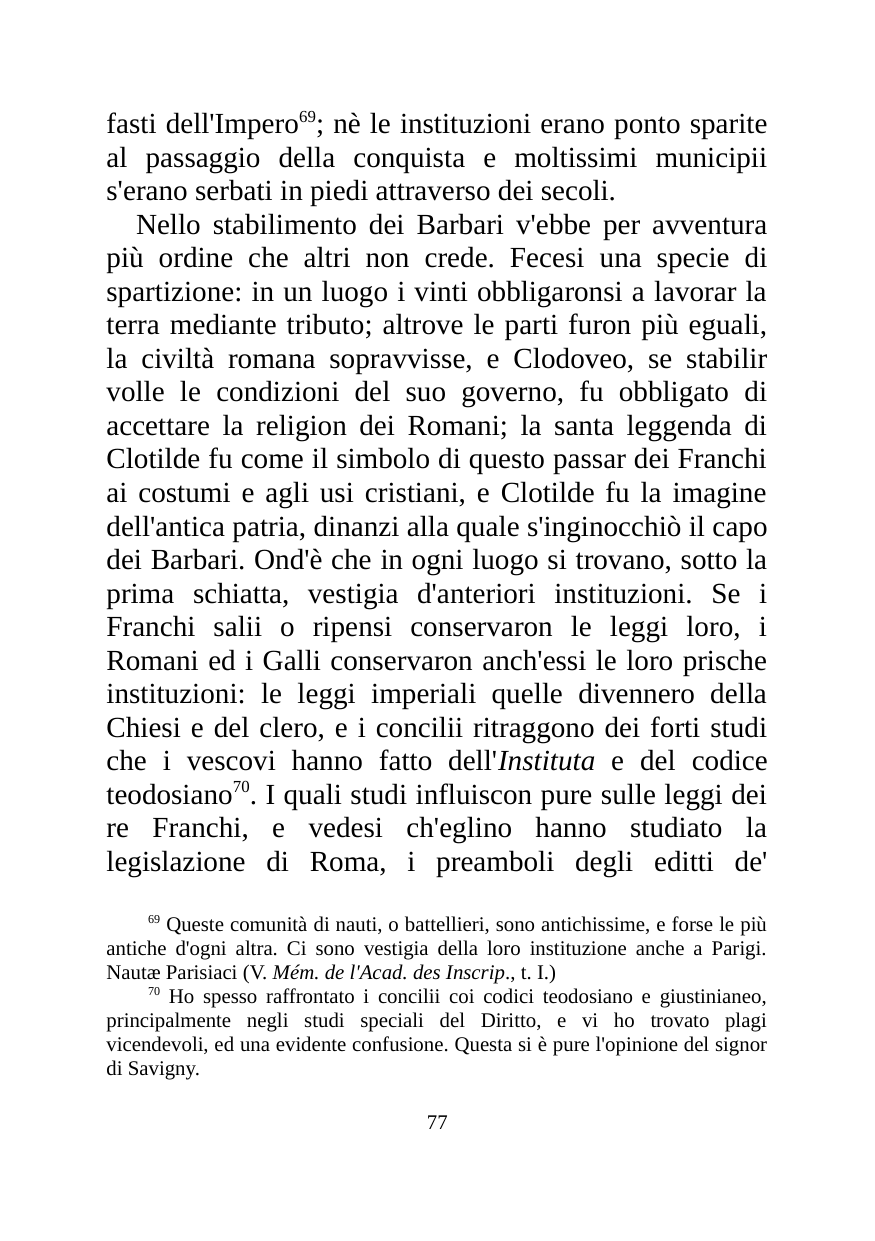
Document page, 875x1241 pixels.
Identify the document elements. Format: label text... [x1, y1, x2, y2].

text Queste comunità di nauti, o battellieri, sono antichissime, e forse le più antiche d'ogni altra. Ci sono vestigia della loro instituzione anche a Parigi. Nautæ Parisiaci (V. Mém. de l'Acad. des Inscrip., t. I.) [106, 912, 768, 984]
text fasti dell'Impero; nè le instituzioni erano ponto sparite al passaggio della conquista e moltissimi municipii s'erano serbati in piedi attraverso dei secoli. [106, 106, 768, 207]
text Nello stabilimento dei Barbari v'ebbe per avventura più ordine che altri non crede. Fecesi una specie di spartizione: in un luogo i vinti obbligaronsi a lavorar la terra mediante tributo; altrove le parti furon più eguali, la civiltà romana sopravvisse, e Clodoveo, se stabilir volle le condizioni del suo governo, fu obbligato di accettare la religion dei Romani; la santa leggenda di Clotilde fu come il simbolo di questo passar dei Franchi ai costumi e agli usi cristiani, e Clotilde fu la imagine dell'antica patria, dinanzi alla quale s'inginocchiò il capo dei Barbari. Ond'è che in ogni luogo si trovano, sotto la prima schiatta, vestigia d'anteriori instituzioni. Se i Franchi salii o ripensi conservaron le leggi loro, i Romani ed i Galli conservaron anch'essi le loro prische instituzioni: le leggi imperiali quelle divennero della Chiesi e del clero, e i concilii ritraggono dei forti studi che i vescovi hanno fatto dell'Instituta e del codice teodosiano. I quali studi influiscon pure sulle leggi dei re Franchi, e vedesi ch'eglino hanno studiato la legislazione di Roma, i preamboli degli editti de' [106, 207, 768, 878]
text Ho spesso raffrontato i concilii coi codici teodosiano e giustinianeo, principalmente negli studi speciali del Diritto, e vi ho trovato plagi vicendevoli, ed una evidente confusione. Questa si è pure l'opinione del signor di Savigny. [106, 984, 768, 1080]
